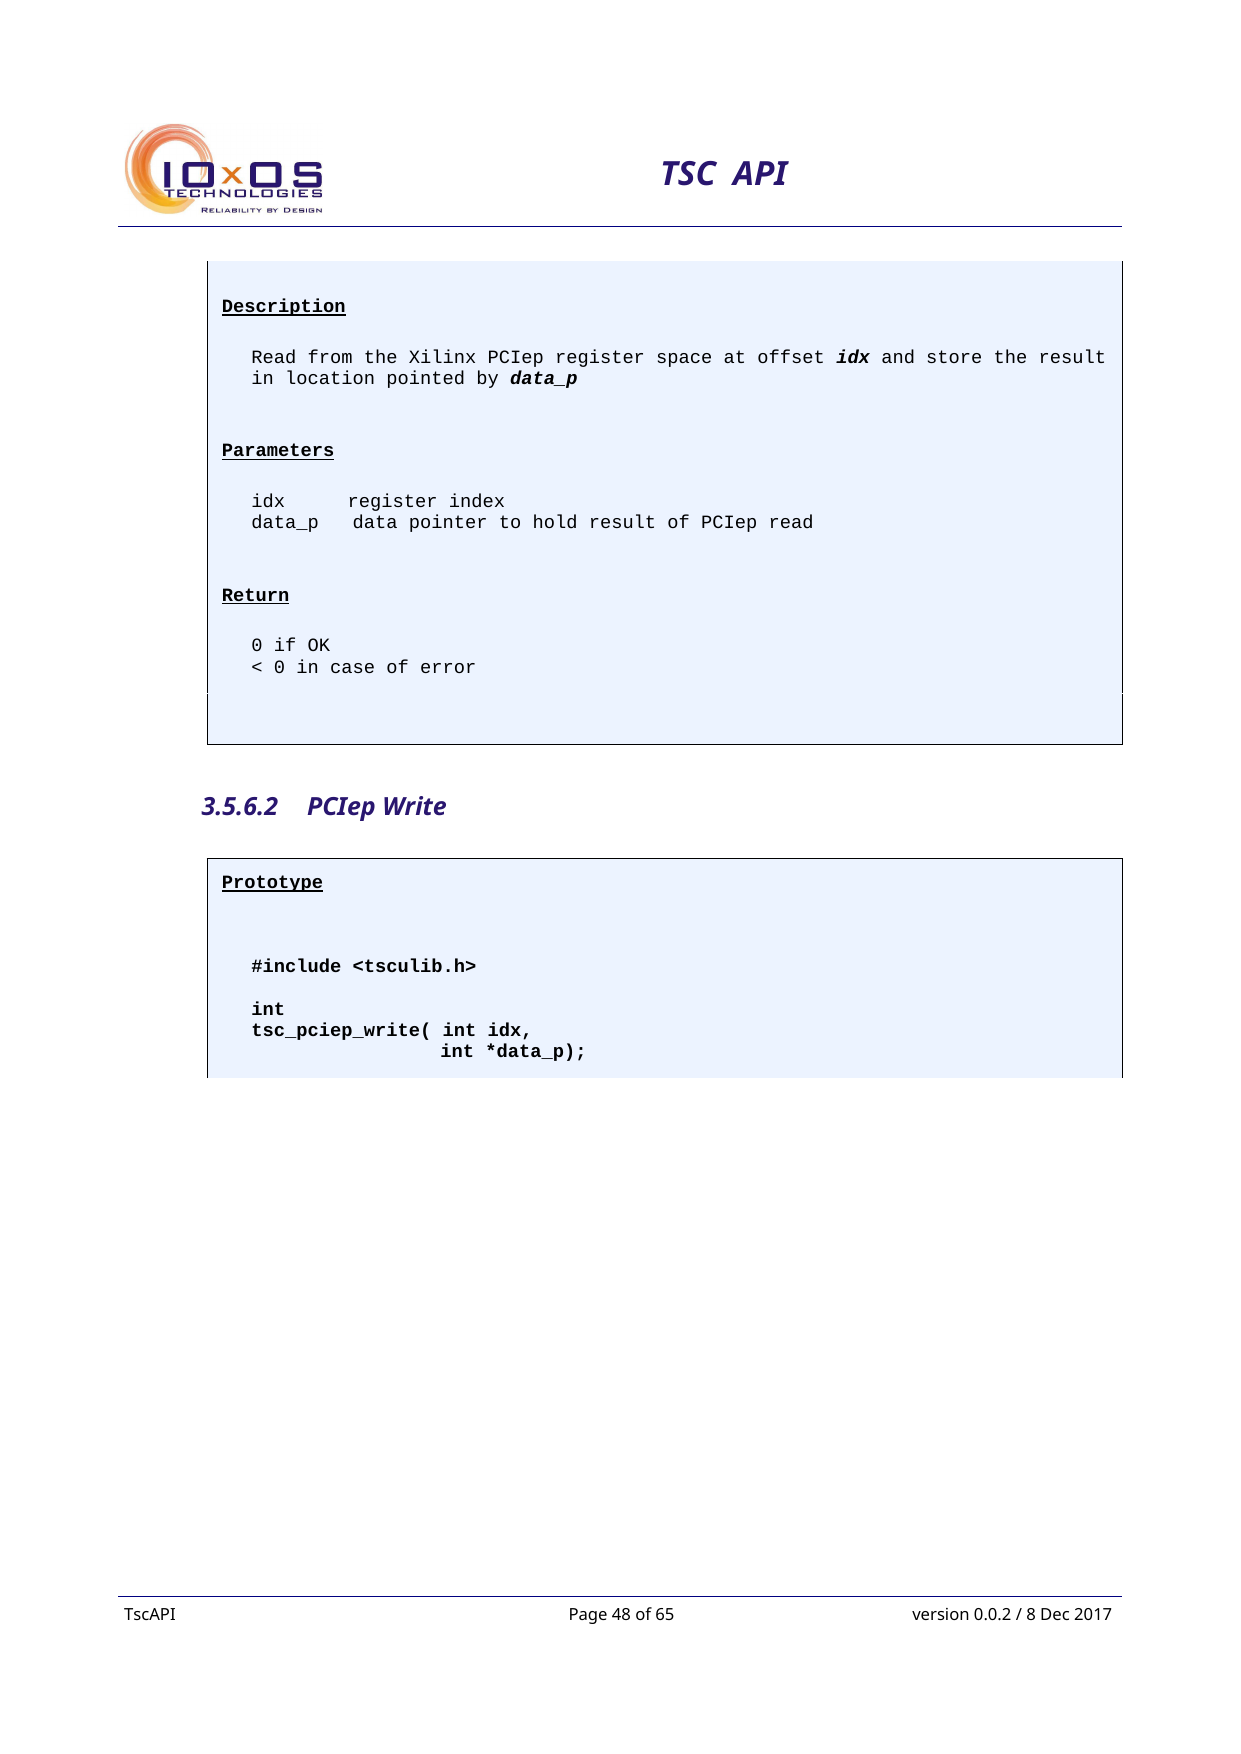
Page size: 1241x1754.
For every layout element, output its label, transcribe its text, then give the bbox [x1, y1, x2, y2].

text data_p data pointer to hold result of PCIep read [208, 513, 1122, 534]
subtitle Return [208, 571, 1122, 621]
subtitle Parameters [208, 426, 1122, 477]
picture [123, 123, 323, 217]
text Read from the Xilinx PCIep register space at offset idx and store the result in location pointed by data_p [208, 333, 1122, 390]
text Prototype [208, 859, 1122, 891]
text int *data_p); [208, 1042, 1122, 1078]
text < 0 in case of error [208, 657, 1122, 693]
text idx register index [208, 477, 1122, 513]
text tsc_pciep_write( int idx, [208, 1021, 1122, 1042]
subtitle Description [208, 297, 1122, 333]
text #include <tsculib.h> [208, 942, 1122, 978]
text int [208, 999, 1122, 1021]
text 0 if OK [208, 621, 1122, 657]
subtitle PCIep Write [195, 789, 1122, 823]
